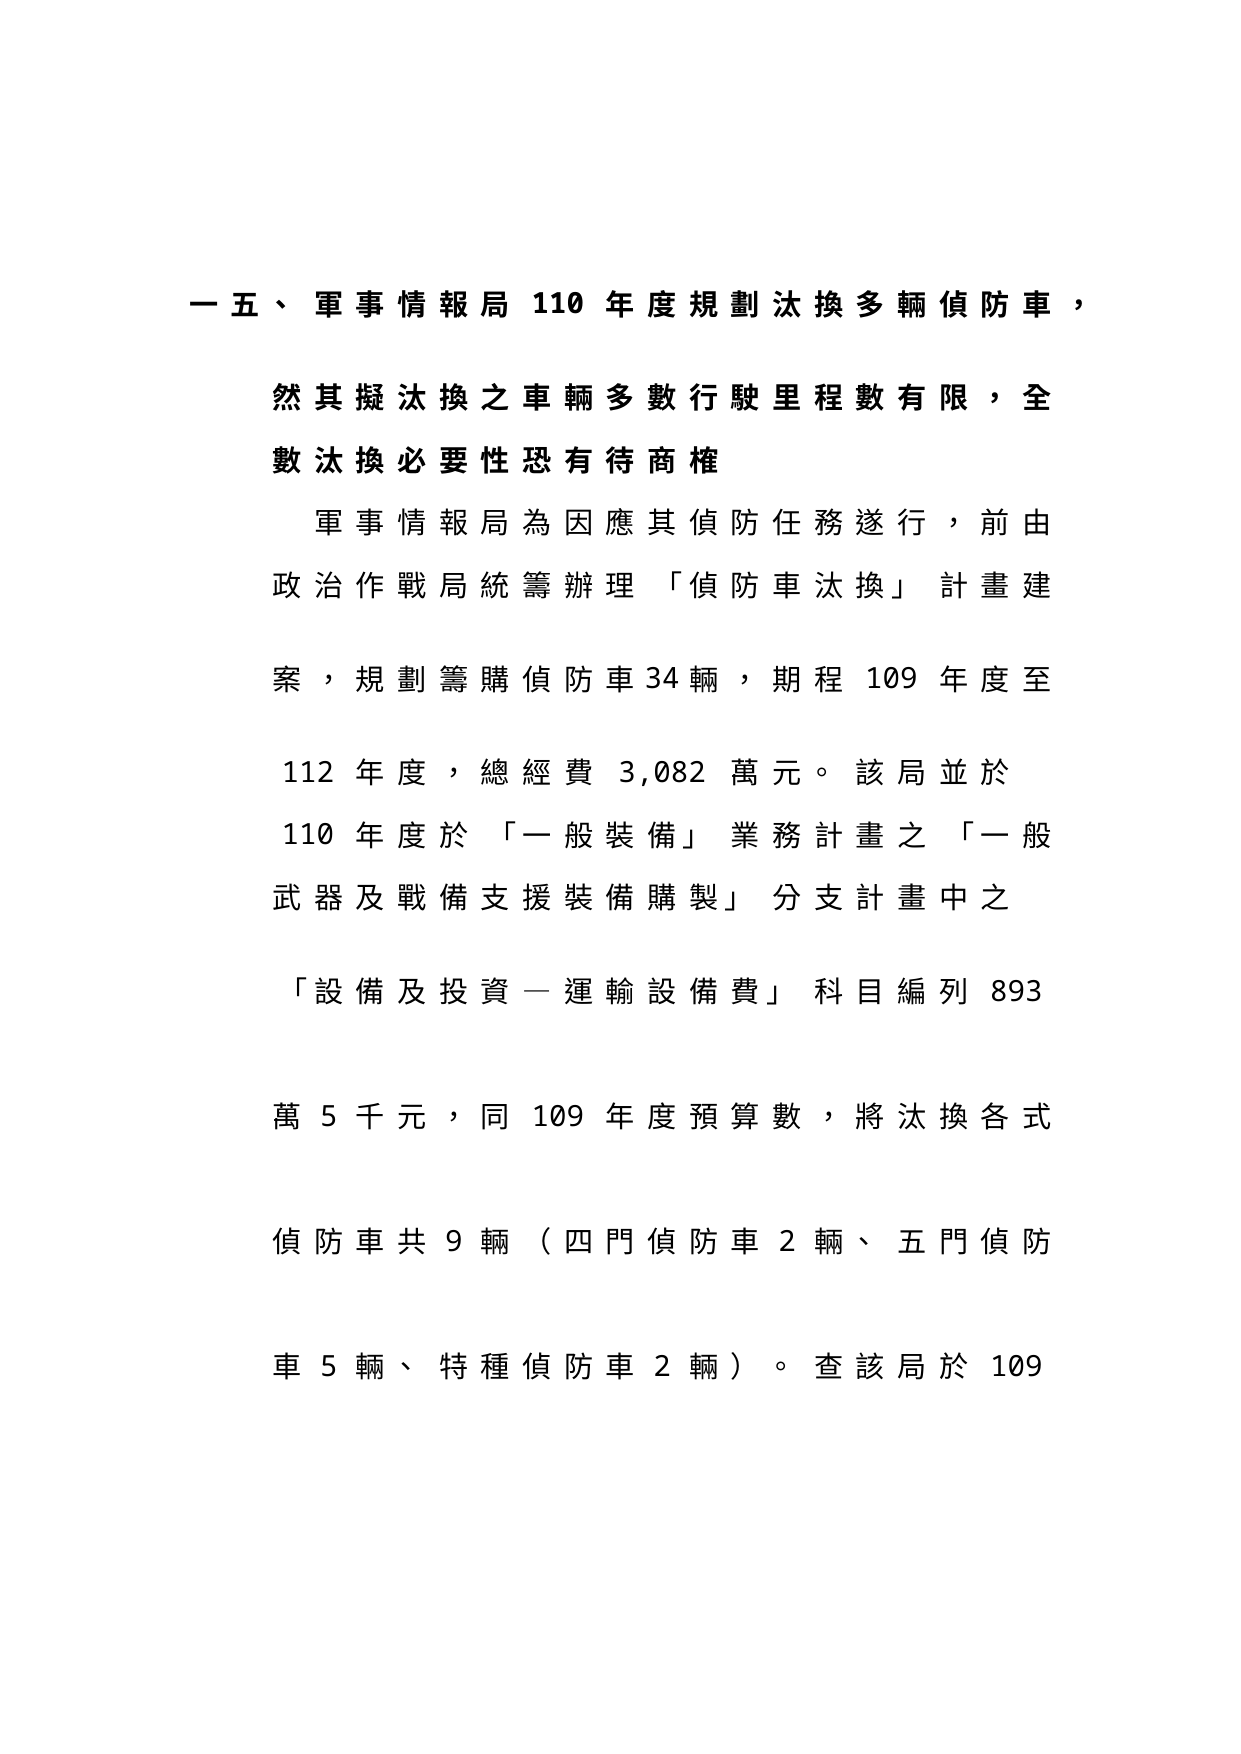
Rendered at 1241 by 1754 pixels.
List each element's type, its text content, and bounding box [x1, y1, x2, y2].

text 軍事情報局為因應其偵防任務遂行，前由政治作戰局統籌辦理「偵防車汰換」計畫建案，規劃籌購偵防車34輛，期程109年度至112年度，總經費3,082萬元。該局並於110年度於「一般裝備」業務計畫之「一般武器及戰備支援裝備購製」分支計畫中之「設備及投資—運輸設備費」科目編列893萬5千元，同109年度預算數，將汰換各式偵防車共9輛（四門偵防車2輛、五門偵防車5輛、特種偵防車2輛）。查該局於109 [242, 479, 1058, 1417]
text 一五、軍事情報局110年度規劃汰換多輛偵防車，然其擬汰換之車輛多數行駛里程數有限，全數汰換必要性恐有待商榷 [183, 229, 1058, 479]
